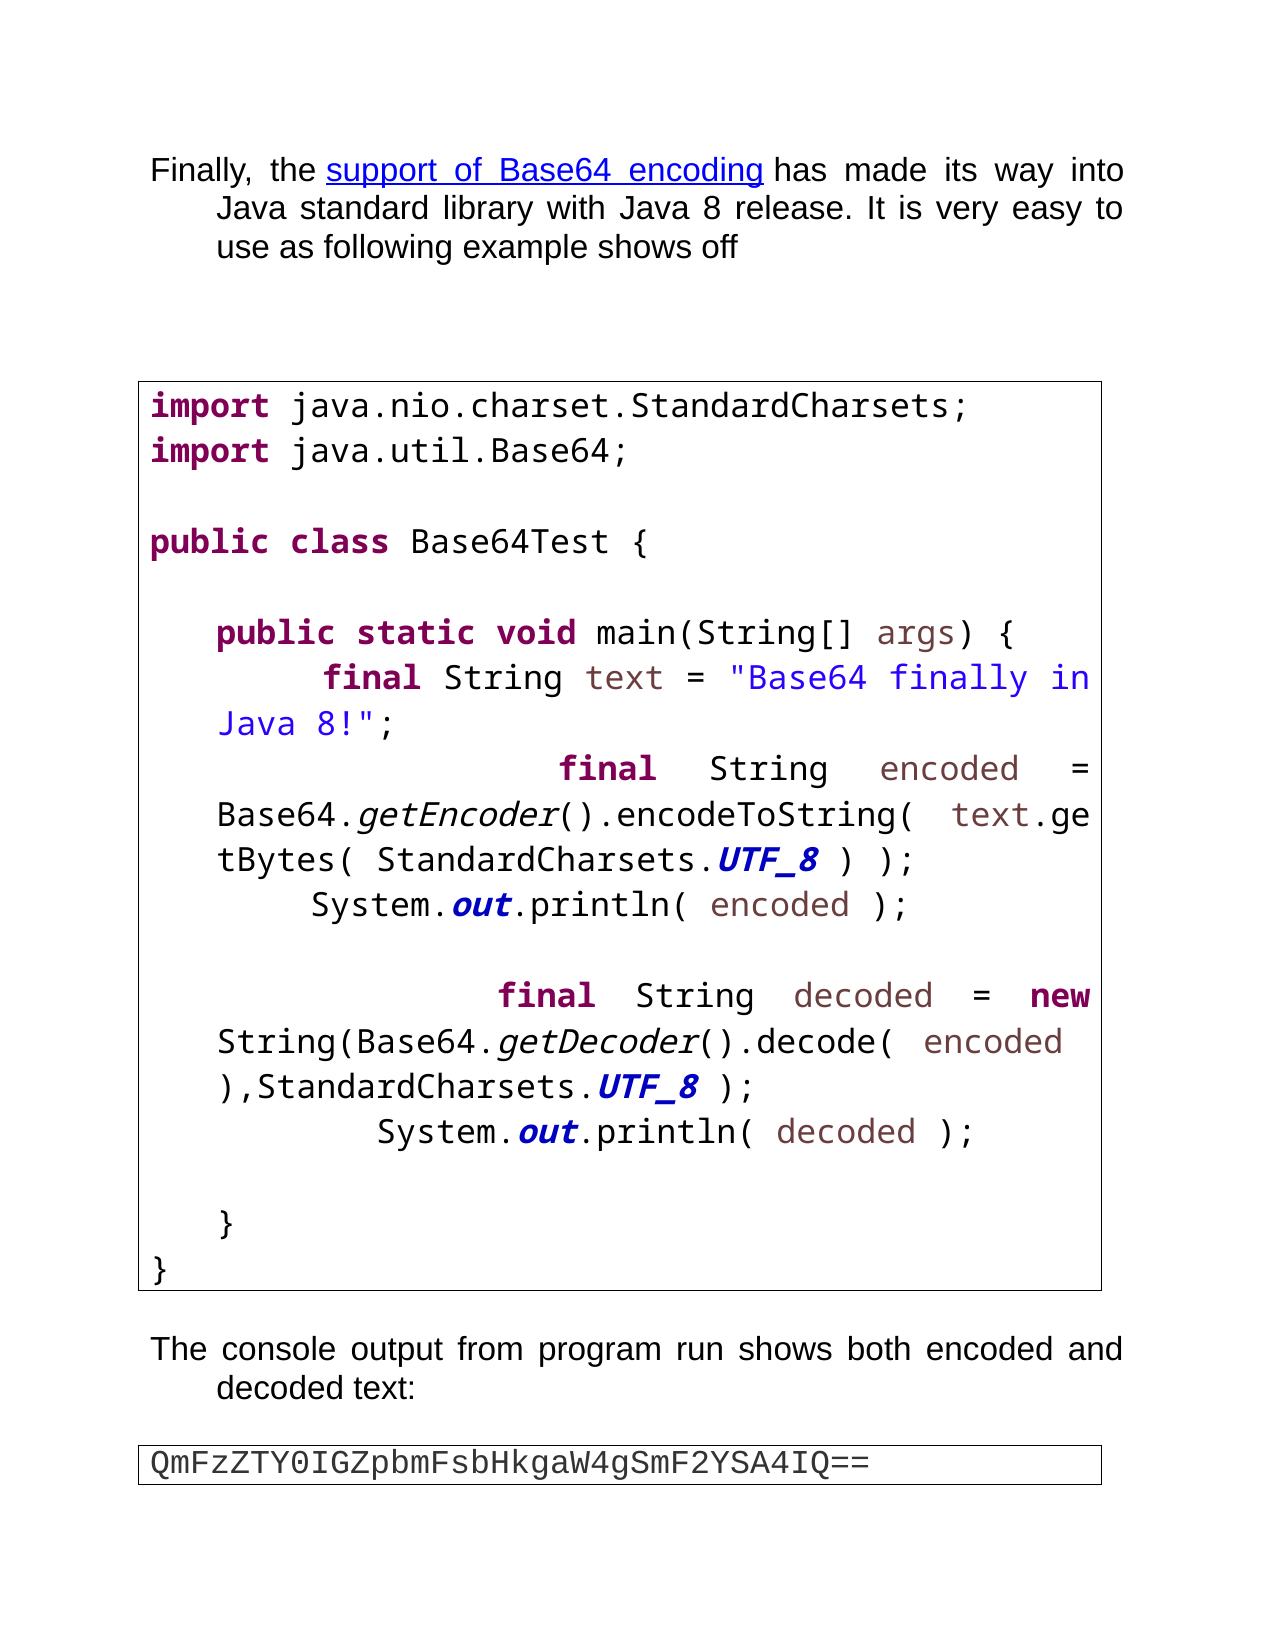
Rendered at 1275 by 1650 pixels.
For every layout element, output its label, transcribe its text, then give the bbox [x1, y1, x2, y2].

table_header import java.nio.charset.StandardCharsets; import java.util.Base64; public class Base64Test { public static void main(String[] args) { final String text = "Base64 finally in Java 8!"; final String encoded = Base64.getEncoder().encodeToString( text.getBytes( StandardCharsets.UTF_8 ) ); System.out.println( encoded ); final String decoded = new String(Base64.getDecoder().decode( encoded ),StandardCharsets.UTF_8 ); System.out.println( decoded ); } } [139, 382, 1101, 1290]
table_header QmFzZTY0IGZpbmFsbHkgaW4gSmF2YSA4IQ== [139, 1446, 1101, 1484]
text The console output from program run shows both encoded and decoded text: [150, 1329, 1125, 1406]
text Finally, the support of Base64 encoding has made its way into Java standard library with Java 8 release. It is very easy to use as following example shows off [150, 150, 1125, 265]
